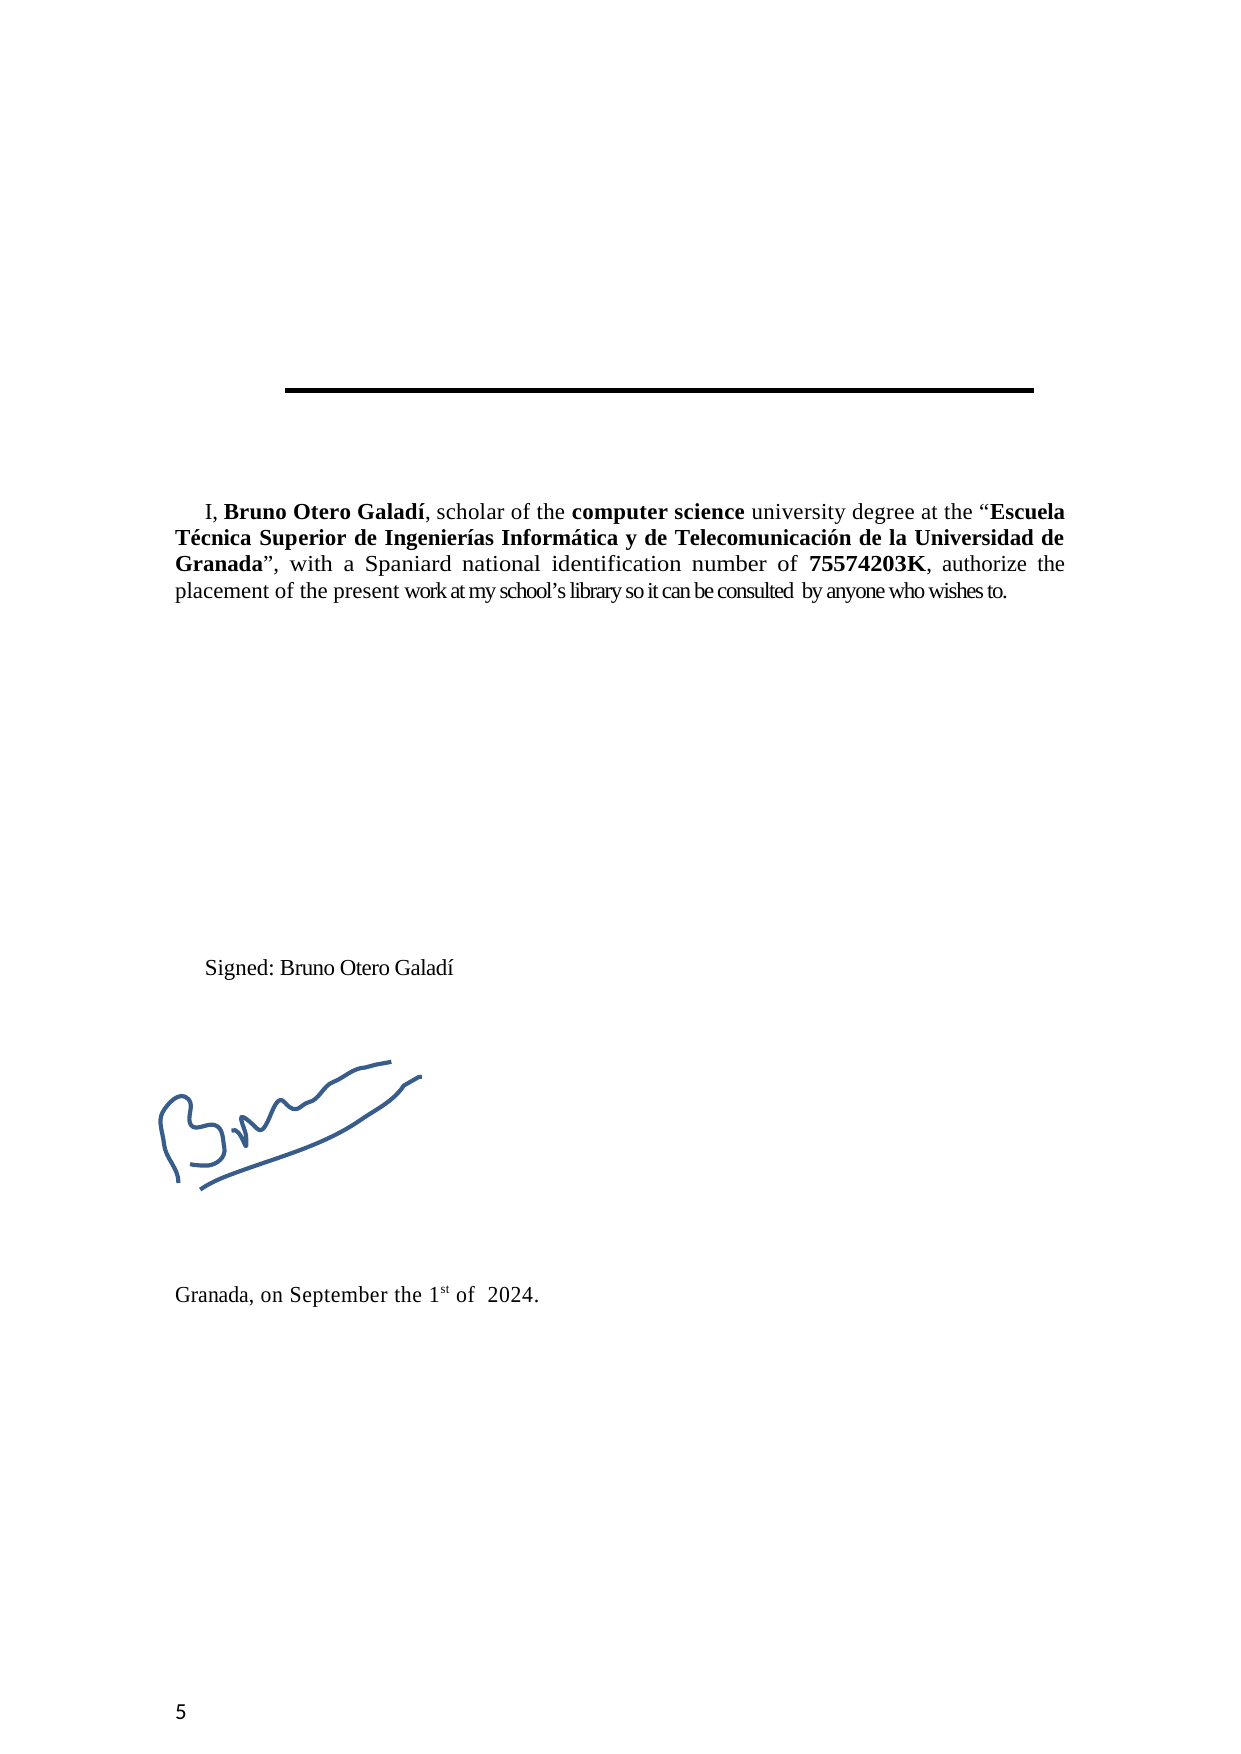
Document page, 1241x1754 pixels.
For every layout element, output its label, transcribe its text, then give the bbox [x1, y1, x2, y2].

text Signed: Bruno Otero Galadí [204, 954, 1065, 980]
text Granada, on September the 1st of 2024. [175, 1282, 1065, 1308]
text I, Bruno Otero Galadí, scholar of the computer science university degree at the “Escuela Técnica Superior de Ingenierías Informática y de Telecomunicación de la Universidad de Granada”, with a Spaniard national identification number of 75574203K, authorize the placement of the present work at my school’s library so it can be consulted by anyone who wishes to. [175, 498, 1065, 603]
